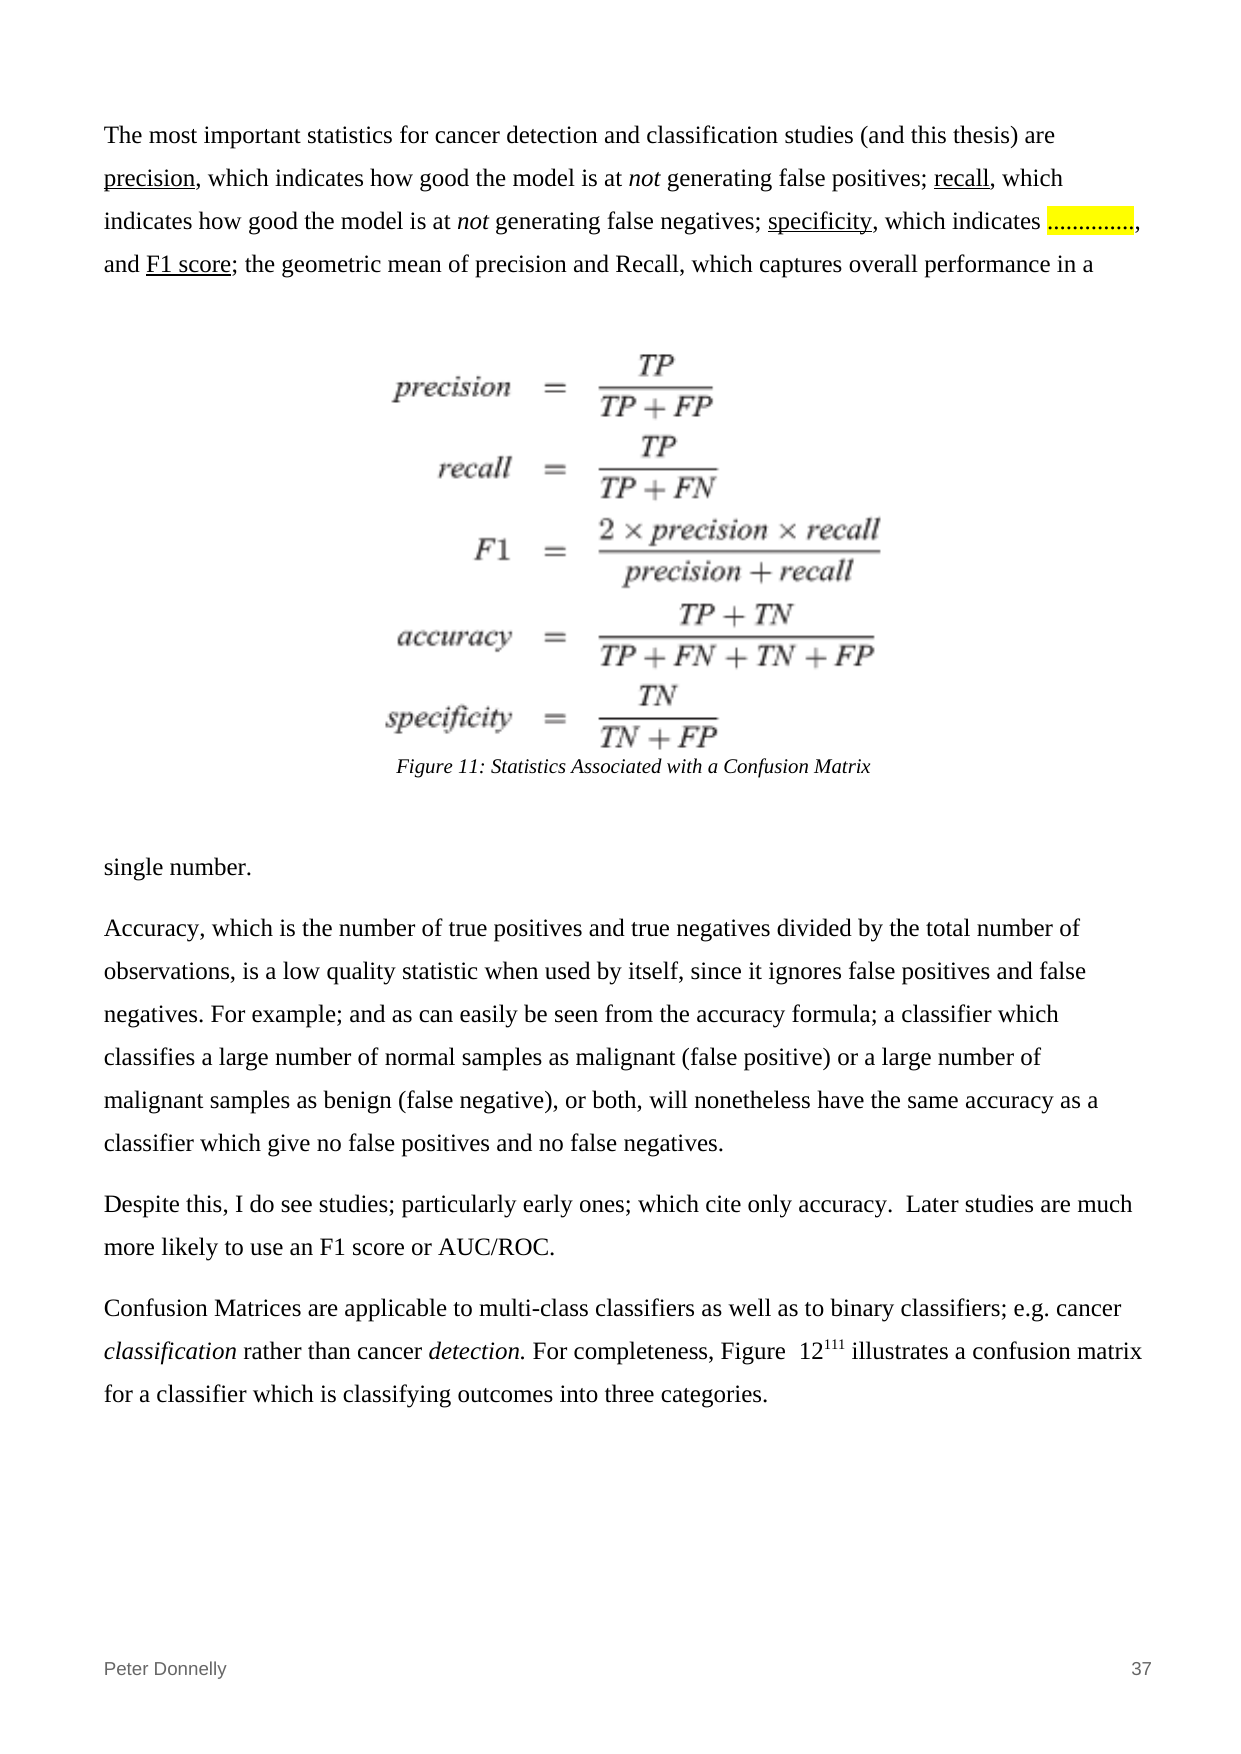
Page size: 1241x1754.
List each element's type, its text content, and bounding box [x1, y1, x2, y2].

text Confusion Matrices are applicable to multi-class classifiers as well as to binary classifiers; e.g. cancer classification rather than cancer detection. For completeness, Figure 12 illustrates a confusion matrix for a classifier which is classifying outcomes into three categories. [103, 1293, 1146, 1408]
text Figure 11: Statistics Associated with a Confusion Matrix [375, 364, 891, 778]
text Despite this, I do see studies; particularly early ones; which cite only accuracy. Later studies are much more likely to use an F1 score or AUC/ROC. [103, 1189, 1146, 1261]
text The most important statistics for cancer detection and classification studies (and this thesis) are precision, which indicates how good the model is at not generating false positives; recall, which indicates how good the model is at not generating false negatives; specificity, which indicates .............., and F1 score; the geometric mean of precision and Recall, which captures overall performance in a single number. [103, 120, 1146, 881]
picture [382, 351, 885, 754]
text Accuracy, which is the number of true positives and true negatives divided by the total number of observations, is a low quality statistic when used by itself, since it ignores false positives and false negatives. For example; and as can easily be seen from the accuracy formula; a classifier which classifies a large number of normal samples as malignant (false positive) or a large number of malignant samples as benign (false negative), or both, will nonetheless have the same accuracy as a classifier which give no false positives and no false negatives. [103, 913, 1146, 1157]
